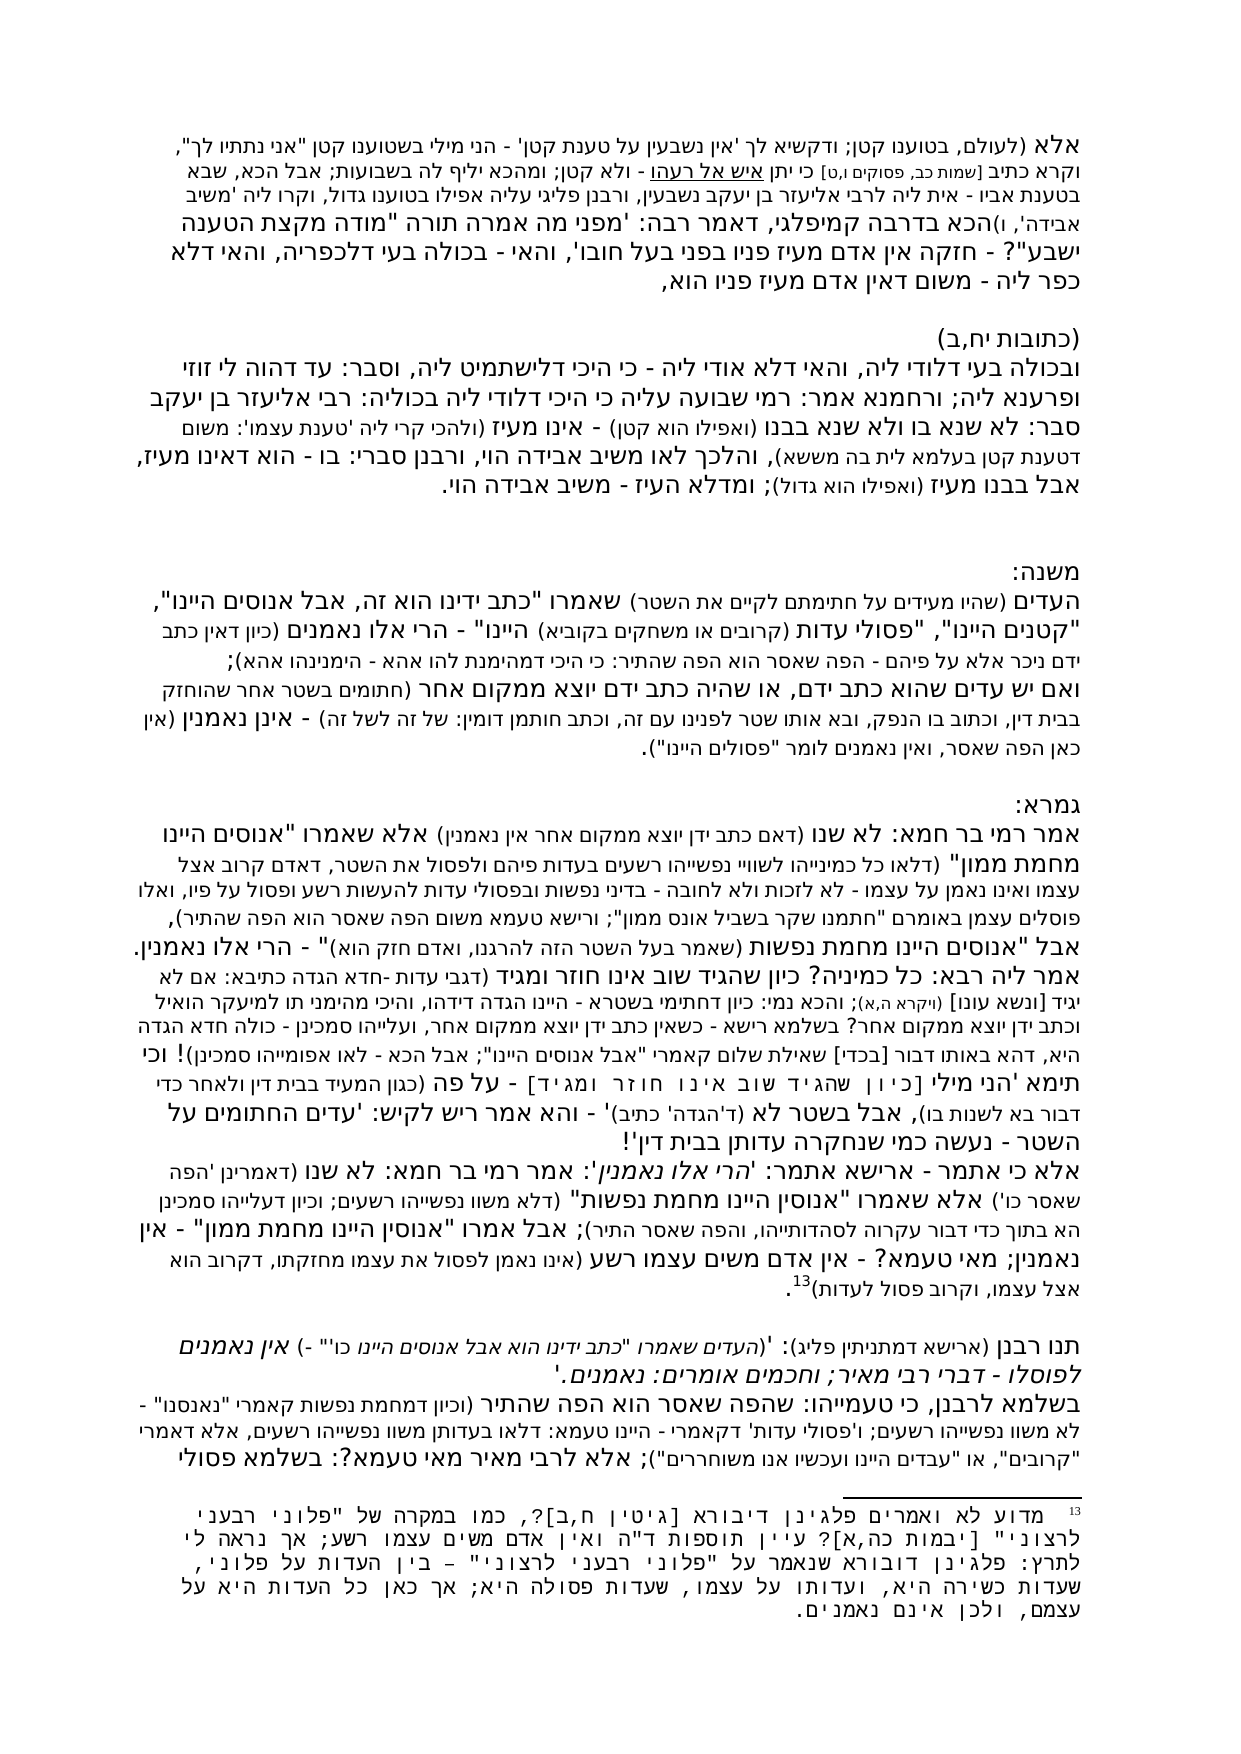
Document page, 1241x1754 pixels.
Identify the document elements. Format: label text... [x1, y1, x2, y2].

text מדוע לא ואמרים פלגינן דיבורא [גיטין ח,ב]?, כמו במקרה של "פלוני רבעני לרצוני" [יבמות כה,א]? עיין תוספות ד"ה ואין אדם משים עצמו רשע; אך נראה לי לתרץ: פלגינן דובורא שנאמר על "פלוני רבעני לרצוני" – בין העדות על פלוני, שעדות כשירה היא, ועדותו על עצמו, שעדות פסולה היא; אך כאן כל העדות היא על עצמם, ולכן אינם נאמנים. [130, 1504, 1081, 1624]
text גמרא: [130, 790, 1081, 819]
text ואם יש עדים שהוא כתב ידם, או שהיה כתב ידם יוצא ממקום אחר (חתומים בשטר אחר שהוחזק בבית דין, וכתוב בו הנפק, ובא אותו שטר לפנינו עם זה, וכתב חותמן דומין: של זה לשל זה) - אינן נאמנין (אין כאן הפה שאסר, ואין נאמנים לומר "פסולים היינו"). [130, 674, 1081, 762]
text ובכולה בעי דלודי ליה, והאי דלא אודי ליה - כי היכי דלישתמיט ליה, וסבר: עד דהוה לי זוזי ופרענא ליה; ורחמנא אמר: רמי שבועה עליה כי היכי דלודי ליה בכוליה: רבי אליעזר בן יעקב סבר: לא שנא בו ולא שנא בבנו (ואפילו הוא קטן) - אינו מעיז (ולהכי קרי ליה 'טענת עצמו': משום דטענת קטן בעלמא לית בה מששא), והלכך לאו משיב אבידה הוי, ורבנן סברי: בו - הוא דאינו מעיז, אבל בבנו מעיז (ואפילו הוא גדול); ומדלא העיז - משיב אבידה הוי. [130, 353, 1081, 500]
text בשלמא לרבנן, כי טעמייהו: שהפה שאסר הוא הפה שהתיר (וכיון דמחמת נפשות קאמרי "נאנסנו" - לא משוו נפשייהו רשעים; ו'פסולי עדות' דקאמרי - היינו טעמא: דלאו בעדותן משוו נפשייהו רשעים, אלא דאמרי "קרובים", או "עבדים היינו ועכשיו אנו משוחררים"); אלא לרבי מאיר מאי טעמא?: בשלמא פסולי [130, 1389, 1081, 1472]
text משנה: [130, 557, 1081, 586]
text אמר ליה רבא: כל כמיניה? כיון שהגיד שוב אינו חוזר ומגיד (דגבי עדות -חדא הגדה כתיבא: אם לא יגיד [ונשא עונו] (ויקרא ה,א); והכא נמי: כיון דחתימי בשטרא - היינו הגדה דידהו, והיכי מהימני תו למיעקר הואיל וכתב ידן יוצא ממקום אחר? בשלמא רישא - כשאין כתב ידן יוצא ממקום אחר, ועלייהו סמכינן - כולה חדא הגדה היא, דהא באותו דבור [בכדי] שאילת שלום קאמרי "אבל אנוסים היינו"; אבל הכא - לאו אפומייהו סמכינן)! וכי תימא 'הני מילי [כיון שהגיד שוב אינו חוזר ומגיד] - על פה (כגון המעיד בבית דין ולאחר כדי דבור בא לשנות בו), אבל בשטר לא (ד'הגדה' כתיב)' - והא אמר ריש לקיש: 'עדים החתומים על השטר - נעשה כמי שנחקרה עדותן בבית דין'! [130, 961, 1081, 1156]
text (כתובות יח,ב) [130, 324, 1081, 353]
text העדים (שהיו מעידים על חתימתם לקיים את השטר) שאמרו "כתב ידינו הוא זה, אבל אנוסים היינו", "קטנים היינו", "פסולי עדות (קרובים או משחקים בקוביא) היינו" - הרי אלו נאמנים (כיון דאין כתב ידם ניכר אלא על פיהם - הפה שאסר הוא הפה שהתיר: כי היכי דמהימנת להו אהא - הימנינהו אהא); [130, 586, 1081, 674]
text אמר רמי בר חמא: לא שנו (דאם כתב ידן יוצא ממקום אחר אין נאמנין) אלא שאמרו "אנוסים היינו מחמת ממון" (דלאו כל כמינייהו לשוויי נפשייהו רשעים בעדות פיהם ולפסול את השטר, דאדם קרוב אצל עצמו ואינו נאמן על עצמו - לא לזכות ולא לחובה - בדיני נפשות ובפסולי עדות להעשות רשע ופסול על פיו, ואלו פוסלים עצמן באומרם "חתמנו שקר בשביל אונס ממון"; ורישא טעמא משום הפה שאסר הוא הפה שהתיר), אבל "אנוסים היינו מחמת נפשות (שאמר בעל השטר הזה להרגנו, ואדם חזק הוא)" - הרי אלו נאמנין. [130, 819, 1081, 961]
text תנו רבנן (ארישא דמתניתין פליג): '(העדים שאמרו "כתב ידינו הוא אבל אנוסים היינו כו'" -) אין נאמנים לפוסלו - דברי רבי מאיר; וחכמים אומרים: נאמנים.' [130, 1331, 1081, 1389]
text אלא (לעולם, בטוענו קטן; ודקשיא לך 'אין נשבעין על טענת קטן' - הני מילי בשטוענו קטן "אני נתתיו לך", וקרא כתיב [שמות כב, פסוקים ו,ט] כי יתן איש אל רעהו - ולא קטן; ומהכא יליף לה בשבועות; אבל הכא, שבא בטענת אביו - אית ליה לרבי אליעזר בן יעקב נשבעין, ורבנן פליגי עליה אפילו בטוענו גדול, וקרו ליה 'משיב אבידה', ו)הכא בדרבה קמיפלגי, דאמר רבה: 'מפני מה אמרה תורה "מודה מקצת הטענה ישבע"? - חזקה אין אדם מעיז פניו בפני בעל חובו', והאי - בכולה בעי דלכפריה, והאי דלא כפר ליה - משום דאין אדם מעיז פניו הוא, [130, 130, 1081, 296]
text אלא כי אתמר - ארישא אתמר: 'הרי אלו נאמנין': אמר רמי בר חמא: לא שנו (דאמרינן 'הפה שאסר כו') אלא שאמרו "אנוסין היינו מחמת נפשות" (דלא משוו נפשייהו רשעים; וכיון דעלייהו סמכינן הא בתוך כדי דבור עקרוה לסהדותייהו, והפה שאסר התיר); אבל אמרו "אנוסין היינו מחמת ממון" - אין נאמנין; מאי טעמא? - אין אדם משים עצמו רשע (אינו נאמן לפסול את עצמו מחזקתו, דקרוב הוא אצל עצמו, וקרוב פסול לעדות). [130, 1156, 1081, 1302]
